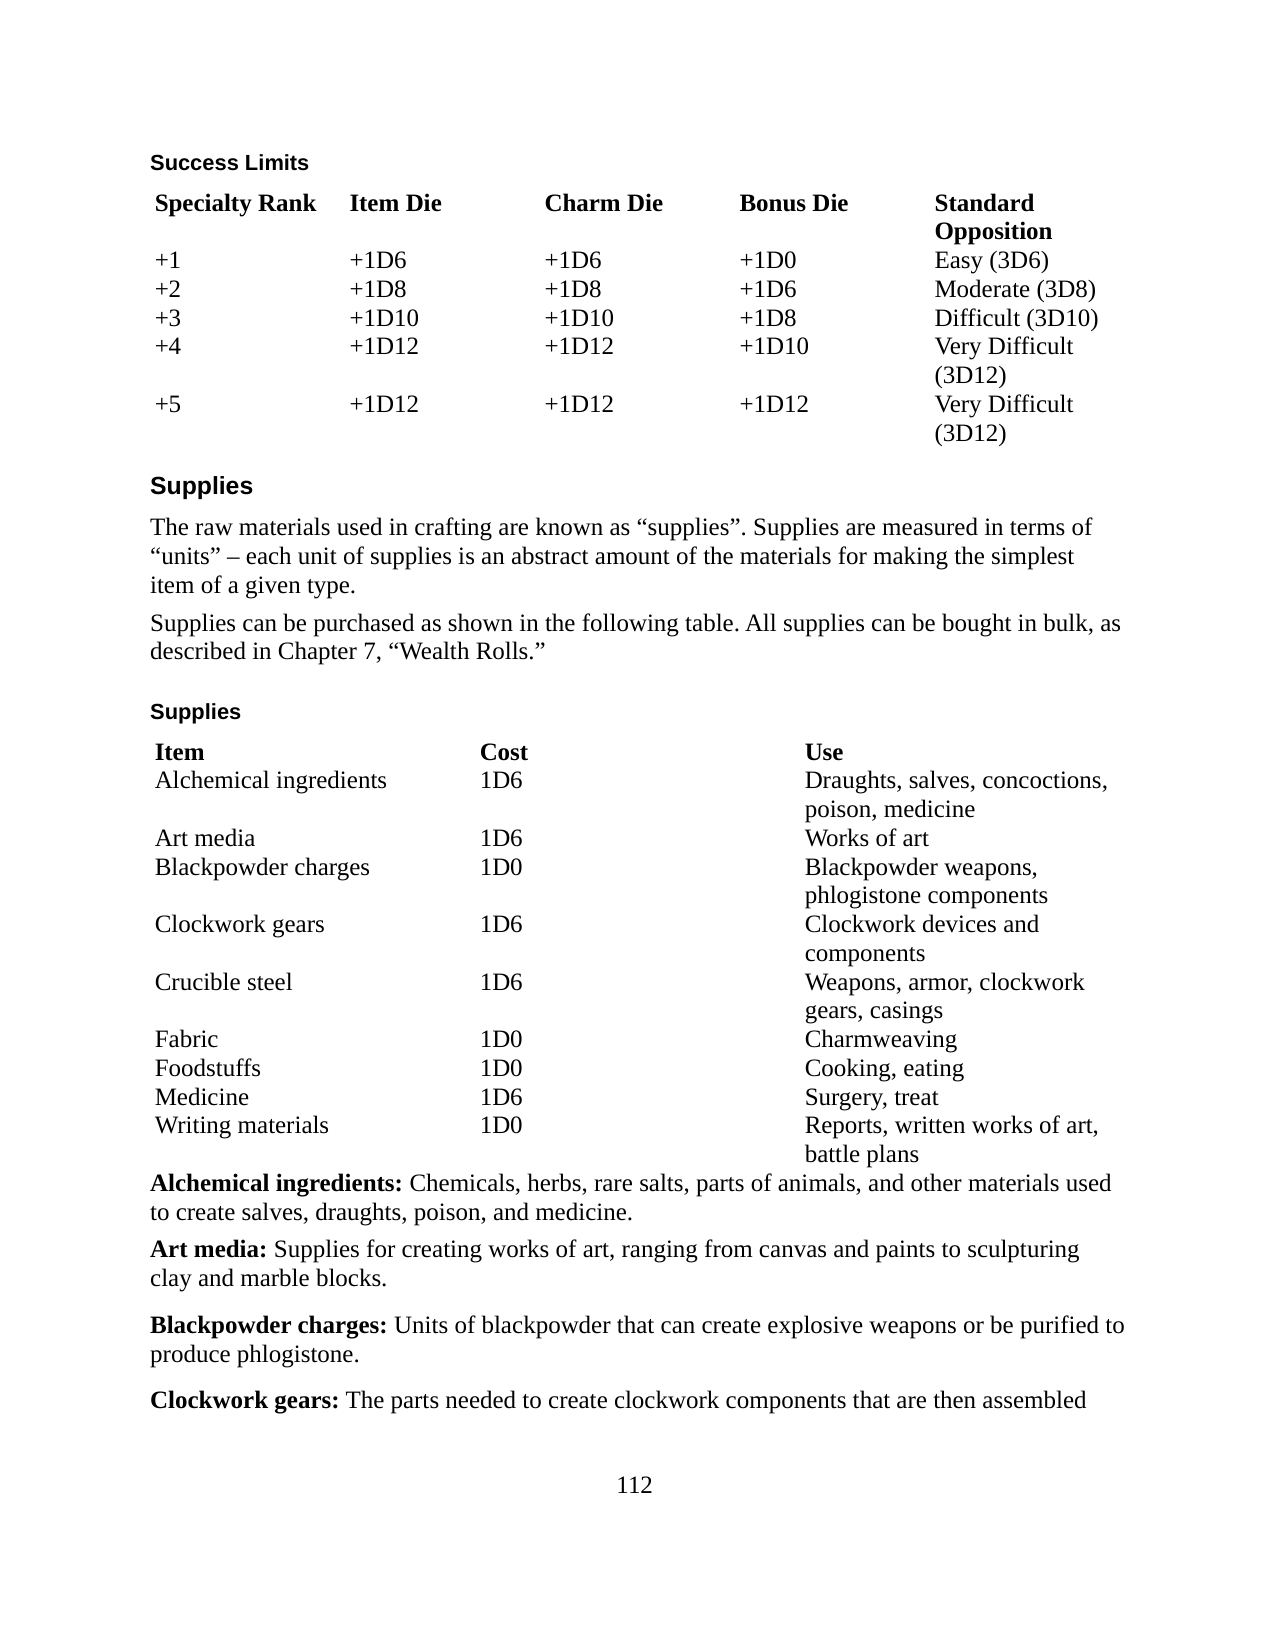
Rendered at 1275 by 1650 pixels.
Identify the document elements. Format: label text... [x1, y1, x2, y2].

table_cell Difficult (3D10) [930, 303, 1125, 331]
table_header Use [800, 737, 1125, 766]
table_header Charm Die [540, 188, 735, 245]
table_cell Crucible steel [150, 967, 475, 1024]
subtitle Success Limits [150, 150, 1125, 175]
text Supplies can be purchased as shown in the following table. All supplies can be bought in bulk, as described in Chapter 7, “Wealth Rolls.” [150, 608, 1125, 665]
table_cell +1D10 [345, 303, 540, 331]
table_cell Easy (3D6) [930, 245, 1125, 274]
table_cell +1D12 [540, 389, 735, 446]
table_cell Moderate (3D8) [930, 274, 1125, 303]
table_cell +5 [150, 389, 345, 446]
table_cell 1D0 [475, 1111, 800, 1168]
table_cell Charmweaving [800, 1024, 1125, 1053]
table_header Cost [475, 737, 800, 766]
table_cell Very Difficult (3D12) [930, 389, 1125, 446]
table_cell Weapons, armor, clockwork gears, casings [800, 967, 1125, 1024]
text Blackpowder charges: Units of blackpowder that can create explosive weapons or be purified to produce phlogistone. [150, 1310, 1125, 1367]
table_cell 1D6 [475, 766, 800, 823]
subtitle Supplies [150, 471, 1125, 500]
table_cell +1D6 [345, 245, 540, 274]
table_cell Art media [150, 823, 475, 852]
table_cell Alchemical ingredients [150, 766, 475, 823]
table_cell Cooking, eating [800, 1053, 1125, 1082]
table_cell +1D0 [735, 245, 930, 274]
table_cell +1D8 [735, 303, 930, 331]
text Art media: Supplies for creating works of art, ranging from canvas and paints to sculpturing clay and marble blocks. [150, 1234, 1125, 1292]
table_cell 1D0 [475, 1024, 800, 1053]
text The raw materials used in crafting are known as “supplies”. Supplies are measured in terms of “units” – each unit of supplies is an abstract amount of the materials for making the simplest item of a given type. [150, 512, 1125, 599]
table_cell 1D6 [475, 967, 800, 1024]
table_cell +1D12 [345, 389, 540, 446]
subtitle Supplies [150, 699, 1125, 724]
table_cell +1D10 [540, 303, 735, 331]
table_cell +1D8 [345, 274, 540, 303]
table_cell Blackpowder charges [150, 852, 475, 909]
table_cell +1D8 [540, 274, 735, 303]
table_cell +1D12 [735, 389, 930, 446]
table_cell +1 [150, 245, 345, 274]
table_cell Reports, written works of art, battle plans [800, 1111, 1125, 1168]
text Alchemical ingredients: Chemicals, herbs, rare salts, parts of animals, and other materials used to create salves, draughts, poison, and medicine. [150, 1168, 1125, 1226]
table_header Standard Opposition [930, 188, 1125, 245]
table_cell +1D10 [735, 331, 930, 389]
table_cell Clockwork devices and components [800, 909, 1125, 967]
table_cell Writing materials [150, 1111, 475, 1168]
table_cell 1D6 [475, 909, 800, 967]
table_header Bonus Die [735, 188, 930, 245]
table_cell Foodstuffs [150, 1053, 475, 1082]
table_cell Works of art [800, 823, 1125, 852]
table_cell +2 [150, 274, 345, 303]
table_header Item [150, 737, 475, 766]
table_cell +3 [150, 303, 345, 331]
table_cell Draughts, salves, concoctions, poison, medicine [800, 766, 1125, 823]
table_cell +1D12 [540, 331, 735, 389]
table_cell 1D0 [475, 1053, 800, 1082]
table_cell Blackpowder weapons, phlogistone components [800, 852, 1125, 909]
table_cell +1D12 [345, 331, 540, 389]
text Clockwork gears: The parts needed to create clockwork components that are then assembled [150, 1385, 1125, 1414]
table_cell Very Difficult (3D12) [930, 331, 1125, 389]
table_cell +1D6 [540, 245, 735, 274]
table_cell Surgery, treat [800, 1082, 1125, 1111]
table_cell +4 [150, 331, 345, 389]
table_cell +1D6 [735, 274, 930, 303]
table_cell 1D6 [475, 1082, 800, 1111]
table_cell Fabric [150, 1024, 475, 1053]
table_cell Medicine [150, 1082, 475, 1111]
table_header Specialty Rank [150, 188, 345, 245]
table_cell 1D0 [475, 852, 800, 909]
table_cell Clockwork gears [150, 909, 475, 967]
table_header Item Die [345, 188, 540, 245]
table_cell 1D6 [475, 823, 800, 852]
